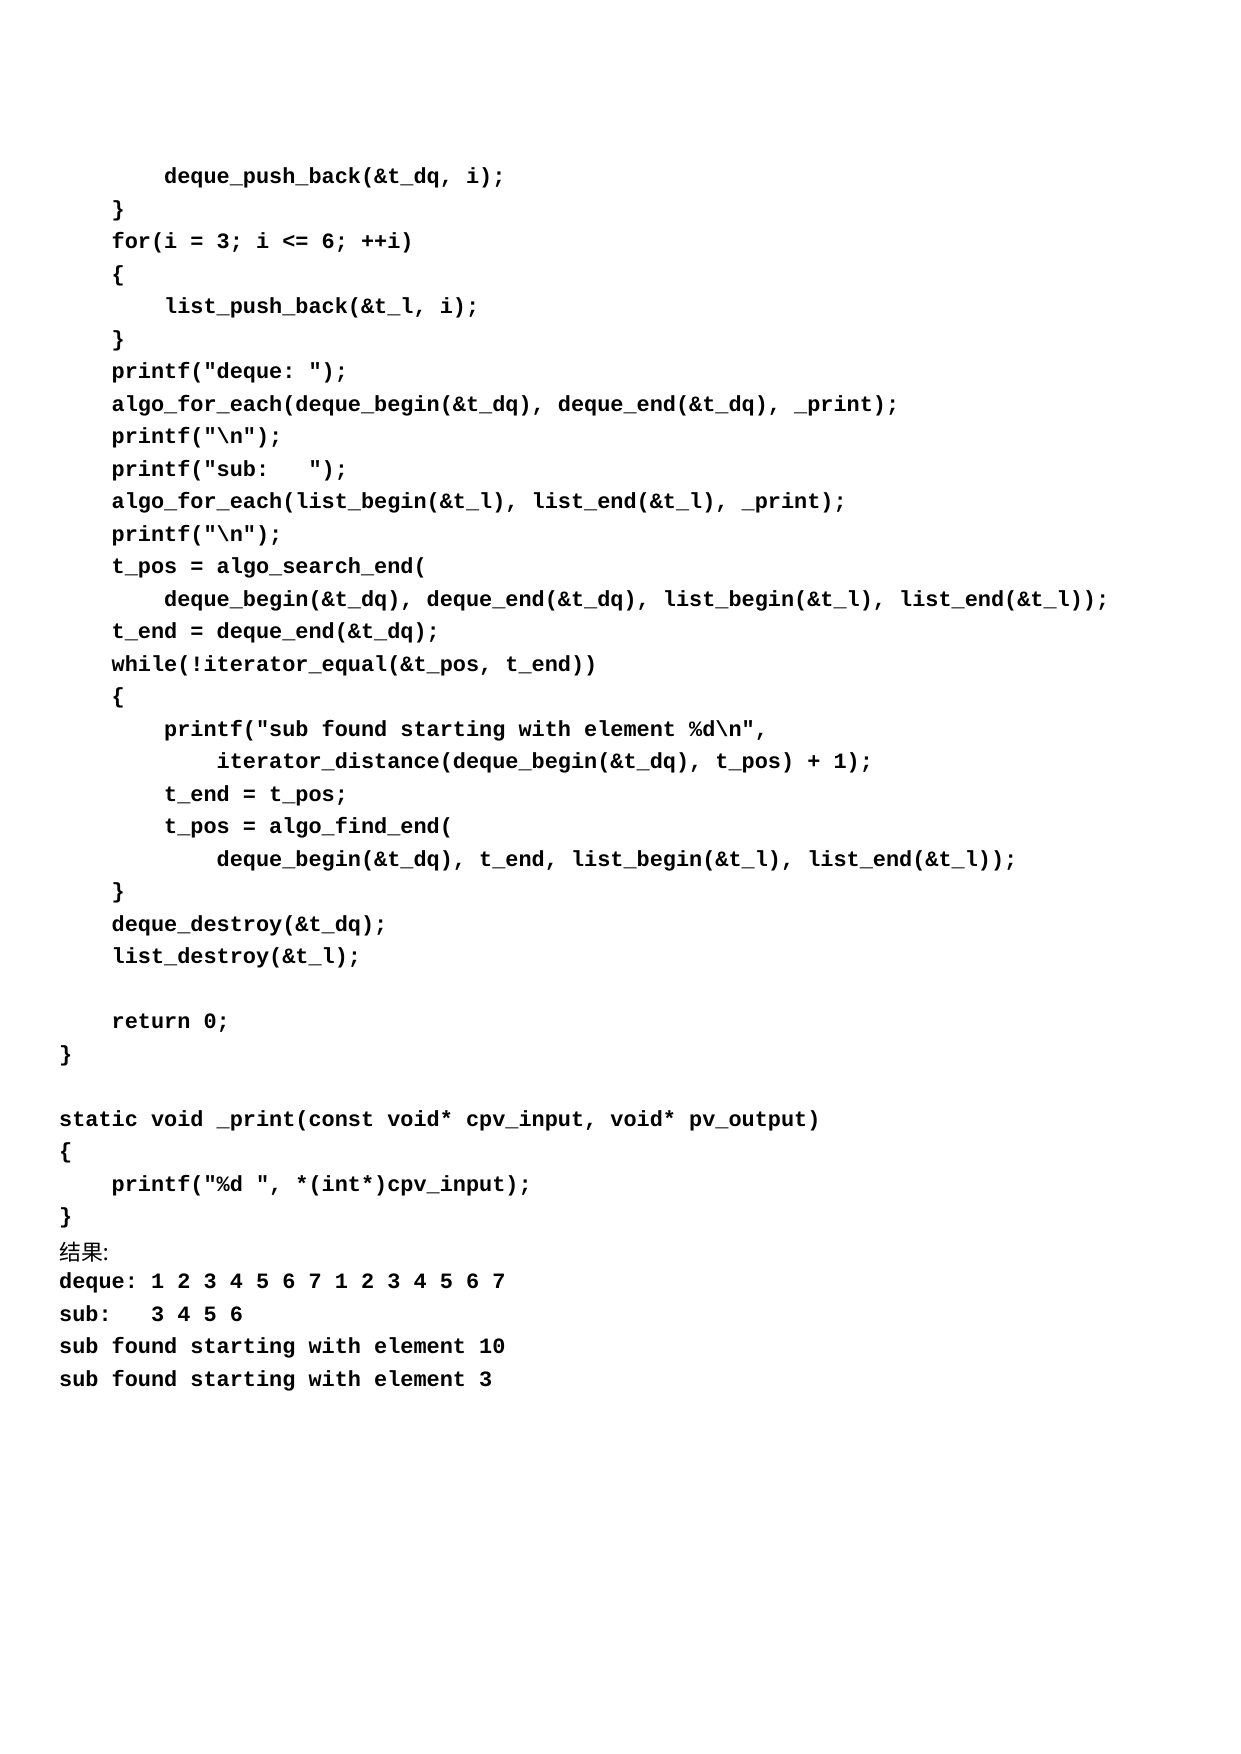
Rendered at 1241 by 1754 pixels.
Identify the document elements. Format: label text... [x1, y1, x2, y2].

text for(i = 3; i <= 6; ++i) [59, 227, 1181, 259]
text iterator_distance(deque_begin(&t_dq), t_pos) + 1); [59, 747, 1181, 779]
text sub found starting with element 3 [59, 1364, 1181, 1397]
text t_end = deque_end(&t_dq); [59, 617, 1181, 649]
text { [59, 1137, 1181, 1169]
text deque_push_back(&t_dq, i); [59, 162, 1181, 194]
text static void _print(const void* cpv_input, void* pv_output) [59, 1104, 1181, 1137]
text printf("%d ", *(int*)cpv_input); [59, 1169, 1181, 1202]
text } [59, 877, 1181, 909]
text sub: 3 4 5 6 [59, 1299, 1181, 1332]
text } [59, 194, 1181, 227]
text printf("sub: "); [59, 454, 1181, 487]
text deque_begin(&t_dq), deque_end(&t_dq), list_begin(&t_l), list_end(&t_l)); [59, 584, 1181, 617]
text printf("deque: "); [59, 357, 1181, 389]
text } [59, 1202, 1181, 1234]
text deque: 1 2 3 4 5 6 7 1 2 3 4 5 6 7 [59, 1267, 1181, 1299]
text { [59, 259, 1181, 292]
text deque_begin(&t_dq), t_end, list_begin(&t_l), list_end(&t_l)); [59, 844, 1181, 877]
text algo_for_each(deque_begin(&t_dq), deque_end(&t_dq), _print); [59, 389, 1181, 422]
text t_pos = algo_search_end( [59, 552, 1181, 584]
text return 0; [59, 1007, 1181, 1039]
text t_end = t_pos; [59, 779, 1181, 812]
text printf("\n"); [59, 422, 1181, 454]
text } [59, 1039, 1181, 1072]
text 结果: [59, 1234, 1181, 1267]
text { [59, 682, 1181, 714]
text list_destroy(&t_l); [59, 942, 1181, 974]
text } [59, 324, 1181, 357]
text printf("sub found starting with element %d\n", [59, 714, 1181, 747]
text printf("\n"); [59, 519, 1181, 552]
text sub found starting with element 10 [59, 1332, 1181, 1364]
text t_pos = algo_find_end( [59, 812, 1181, 844]
text while(!iterator_equal(&t_pos, t_end)) [59, 649, 1181, 682]
text algo_for_each(list_begin(&t_l), list_end(&t_l), _print); [59, 487, 1181, 519]
text deque_destroy(&t_dq); [59, 909, 1181, 942]
text list_push_back(&t_l, i); [59, 292, 1181, 324]
